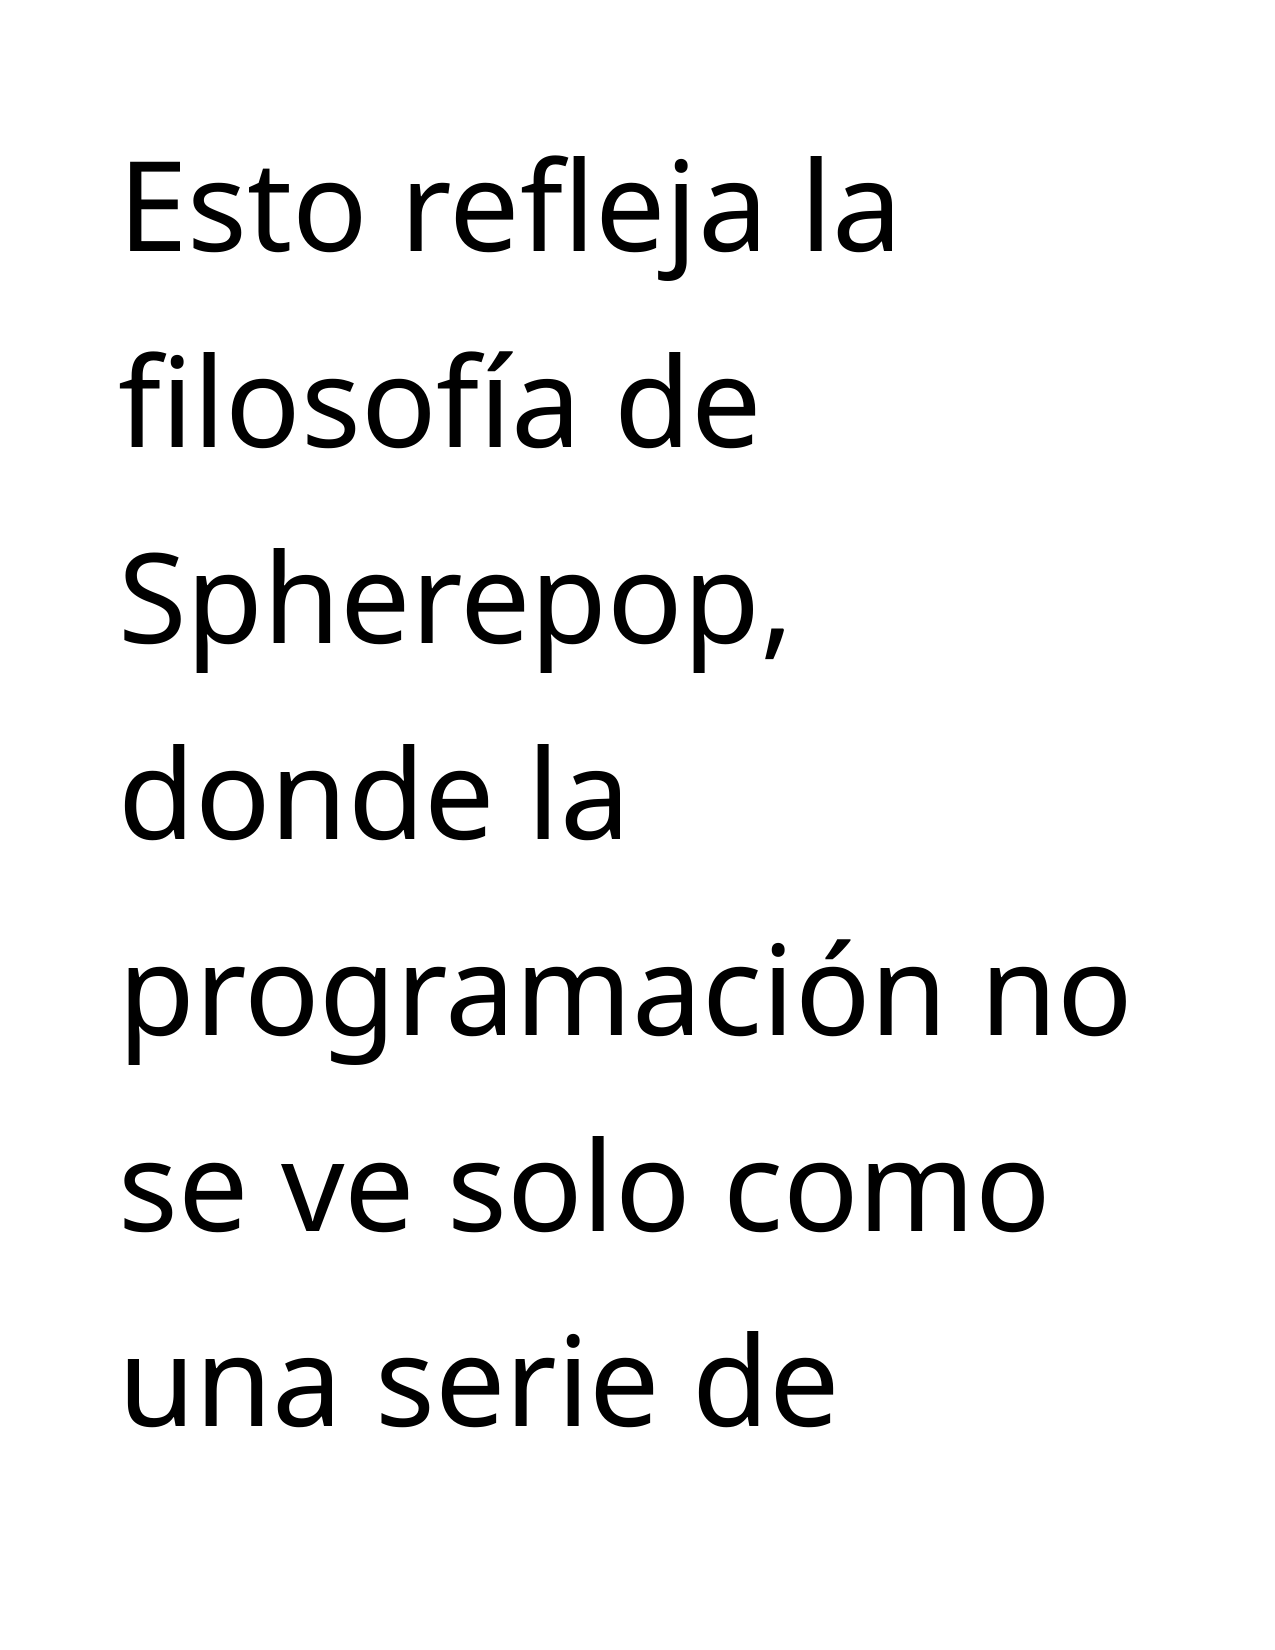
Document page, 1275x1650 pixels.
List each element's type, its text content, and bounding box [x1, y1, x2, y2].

text Esto refleja la filosofía de Spherepop, donde la programación no se ve solo como una serie de [118, 118, 1157, 1463]
